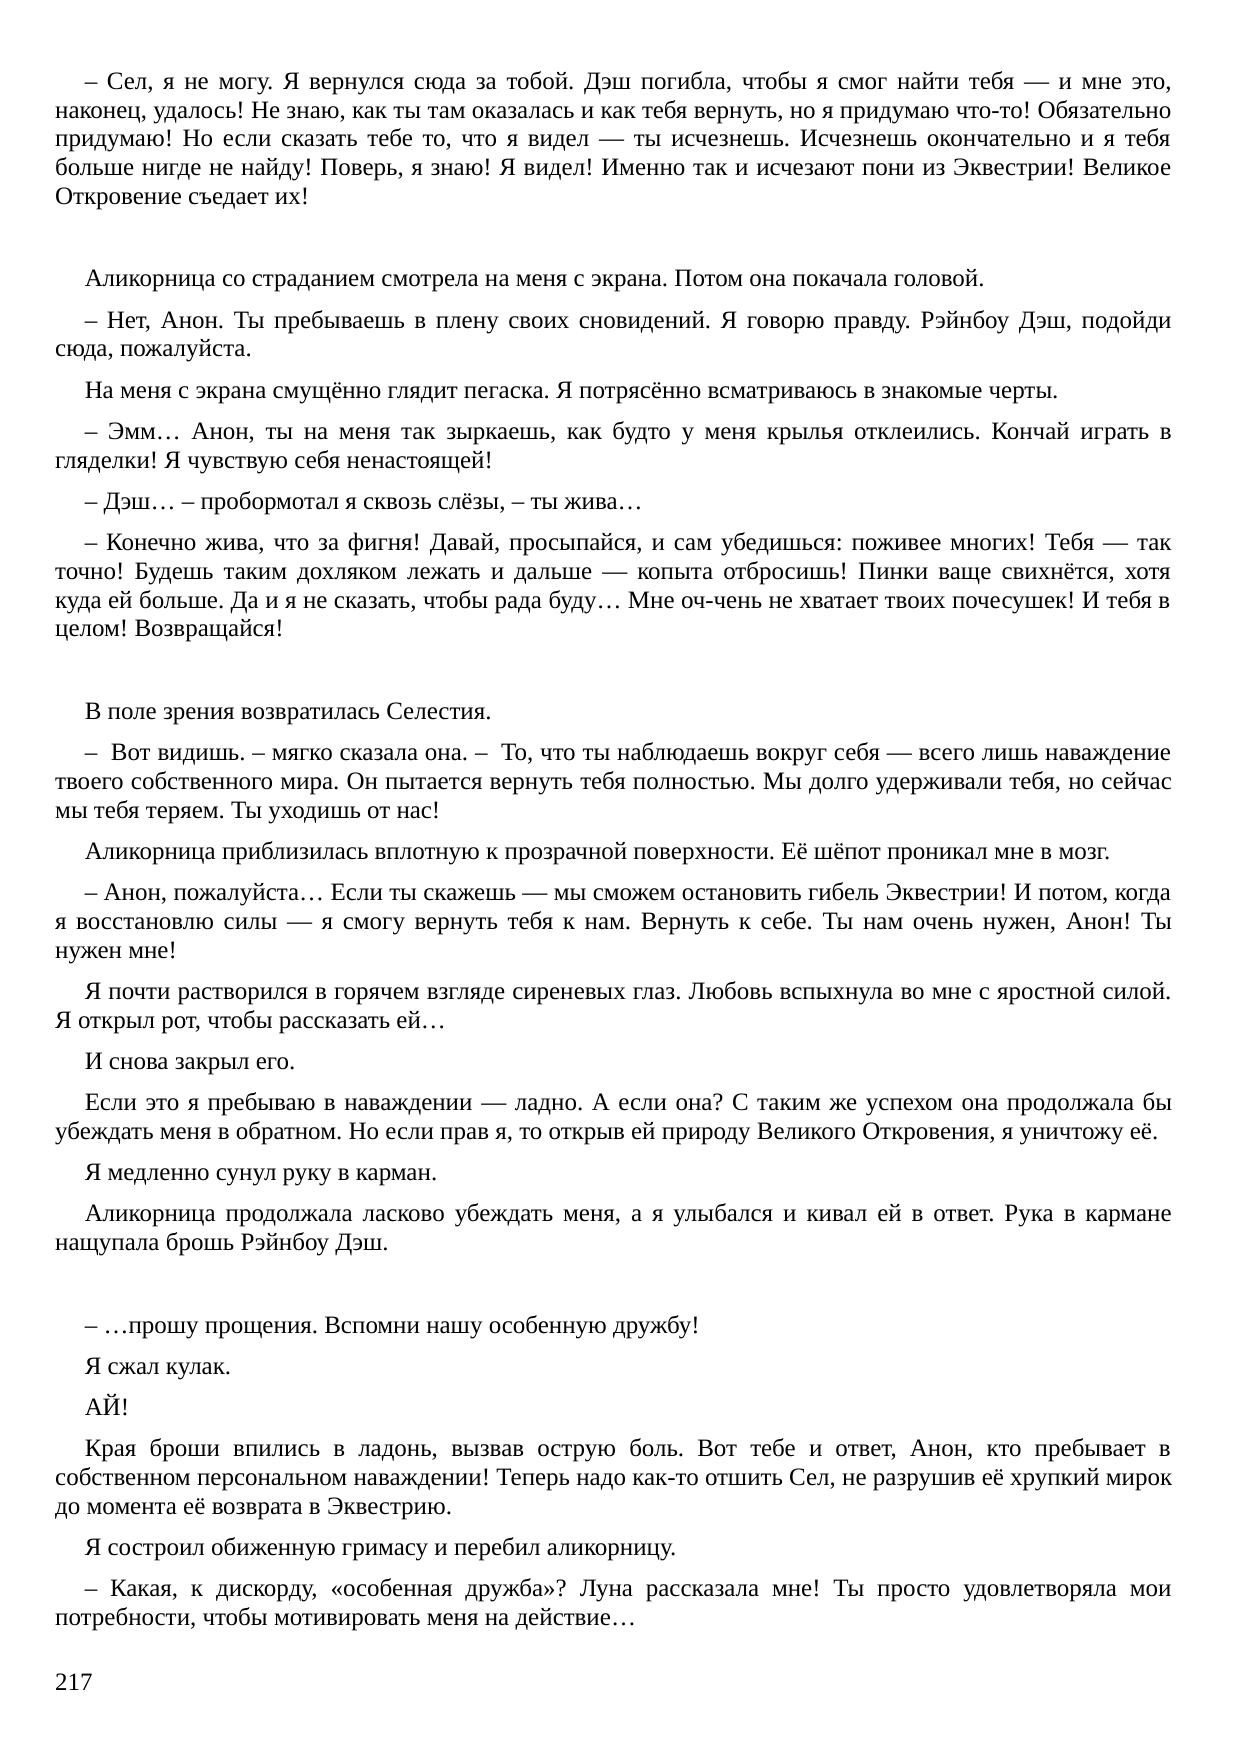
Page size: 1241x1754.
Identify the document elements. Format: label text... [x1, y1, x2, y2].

text Если это я пребываю в наваждении — ладно. А если она? С таким же успехом она продолжала бы убеждать меня в обратном. Но если прав я, то открыв ей природу Великого Откровения, я уничтожу её. [55, 1087, 1173, 1145]
text Я сжал кулак. [55, 1351, 1173, 1380]
text В поле зрения возвратилась Селестия. [55, 696, 1173, 725]
text – Какая, к дискорду, «особенная дружба»? Луна рассказала мне! Ты просто удовлетворяла мои потребности, чтобы мотивировать меня на действие… [55, 1573, 1173, 1631]
text – Анон, пожалуйста… Если ты скажешь — мы сможем остановить гибель Эквестрии! И потом, когда я восстановлю силы — я смогу вернуть тебя к нам. Вернуть к себе. Ты нам очень нужен, Анон! Ты нужен мне! [55, 877, 1173, 963]
text Аликорница продолжала ласково убеждать меня, а я улыбался и кивал ей в ответ. Рука в кармане нащупала брошь Рэйнбоу Дэш. [55, 1198, 1173, 1256]
text – …прошу прощения. Вспомни нашу особенную дружбу! [55, 1310, 1173, 1338]
text – Эмм… Анон, ты на меня так зыркаешь, как будто у меня крылья отклеились. Кончай играть в гляделки! Я чувствую себя ненастоящей! [55, 416, 1173, 473]
text Края броши впились в ладонь, вызвав острую боль. Вот тебе и ответ, Анон, кто пребывает в собственном персональном наваждении! Теперь надо как-то отшить Сел, не разрушив её хрупкий мирок до момента её возврата в Эквестрию. [55, 1433, 1173, 1520]
text – Сел, я не могу. Я вернулся сюда за тобой. Дэш погибла, чтобы я смог найти тебя — и мне это, наконец, удалось! Не знаю, как ты там оказалась и как тебя вернуть, но я придумаю что-то! Обязательно придумаю! Но если сказать тебе то, что я видел — ты исчезнешь. Исчезнешь окончательно и я тебя больше нигде не найду! Поверь, я знаю! Я видел! Именно так и исчезают пони из Эквестрии! Великое Откровение съедает их! [55, 66, 1173, 210]
text И снова закрыл его. [55, 1046, 1173, 1075]
text – Конечно жива, что за фигня! Давай, просыпайся, и сам убедишься: поживее многих! Тебя — так точно! Будешь таким дохляком лежать и дальше — копыта отбросишь! Пинки ваще свихнётся, хотя куда ей больше. Да и я не сказать, чтобы рада буду… Мне оч-чень не хватает твоих почесушек! И тебя в целом! Возвращайся! [55, 527, 1173, 642]
text Аликорница приблизилась вплотную к прозрачной поверхности. Её шёпот проникал мне в мозг. [55, 836, 1173, 865]
text Я почти растворился в горячем взгляде сиреневых глаз. Любовь вспыхнула во мне с яростной силой. Я открыл рот, чтобы рассказать ей… [55, 976, 1173, 1033]
text – Вот видишь. – мягко сказала она. – То, что ты наблюдаешь вокруг себя — всего лишь наваждение твоего собственного мира. Он пытается вернуть тебя полностью. Мы долго удерживали тебя, но сейчас мы тебя теряем. Ты уходишь от нас! [55, 737, 1173, 823]
text – Дэш… – пробормотал я сквозь слёзы, – ты жива… [55, 486, 1173, 515]
text – Нет, Анон. Ты пребываешь в плену своих сновидений. Я говорю правду. Рэйнбоу Дэш, подойди сюда, пожалуйста. [55, 305, 1173, 362]
text АЙ! [55, 1392, 1173, 1421]
text Я медленно сунул руку в карман. [55, 1157, 1173, 1186]
text Я состроил обиженную гримасу и перебил аликорницу. [55, 1532, 1173, 1561]
text Аликорница со страданием смотрела на меня с экрана. Потом она покачала головой. [55, 263, 1173, 292]
text На меня с экрана смущённо глядит пегаска. Я потрясённо всматриваюсь в знакомые черты. [55, 375, 1173, 403]
